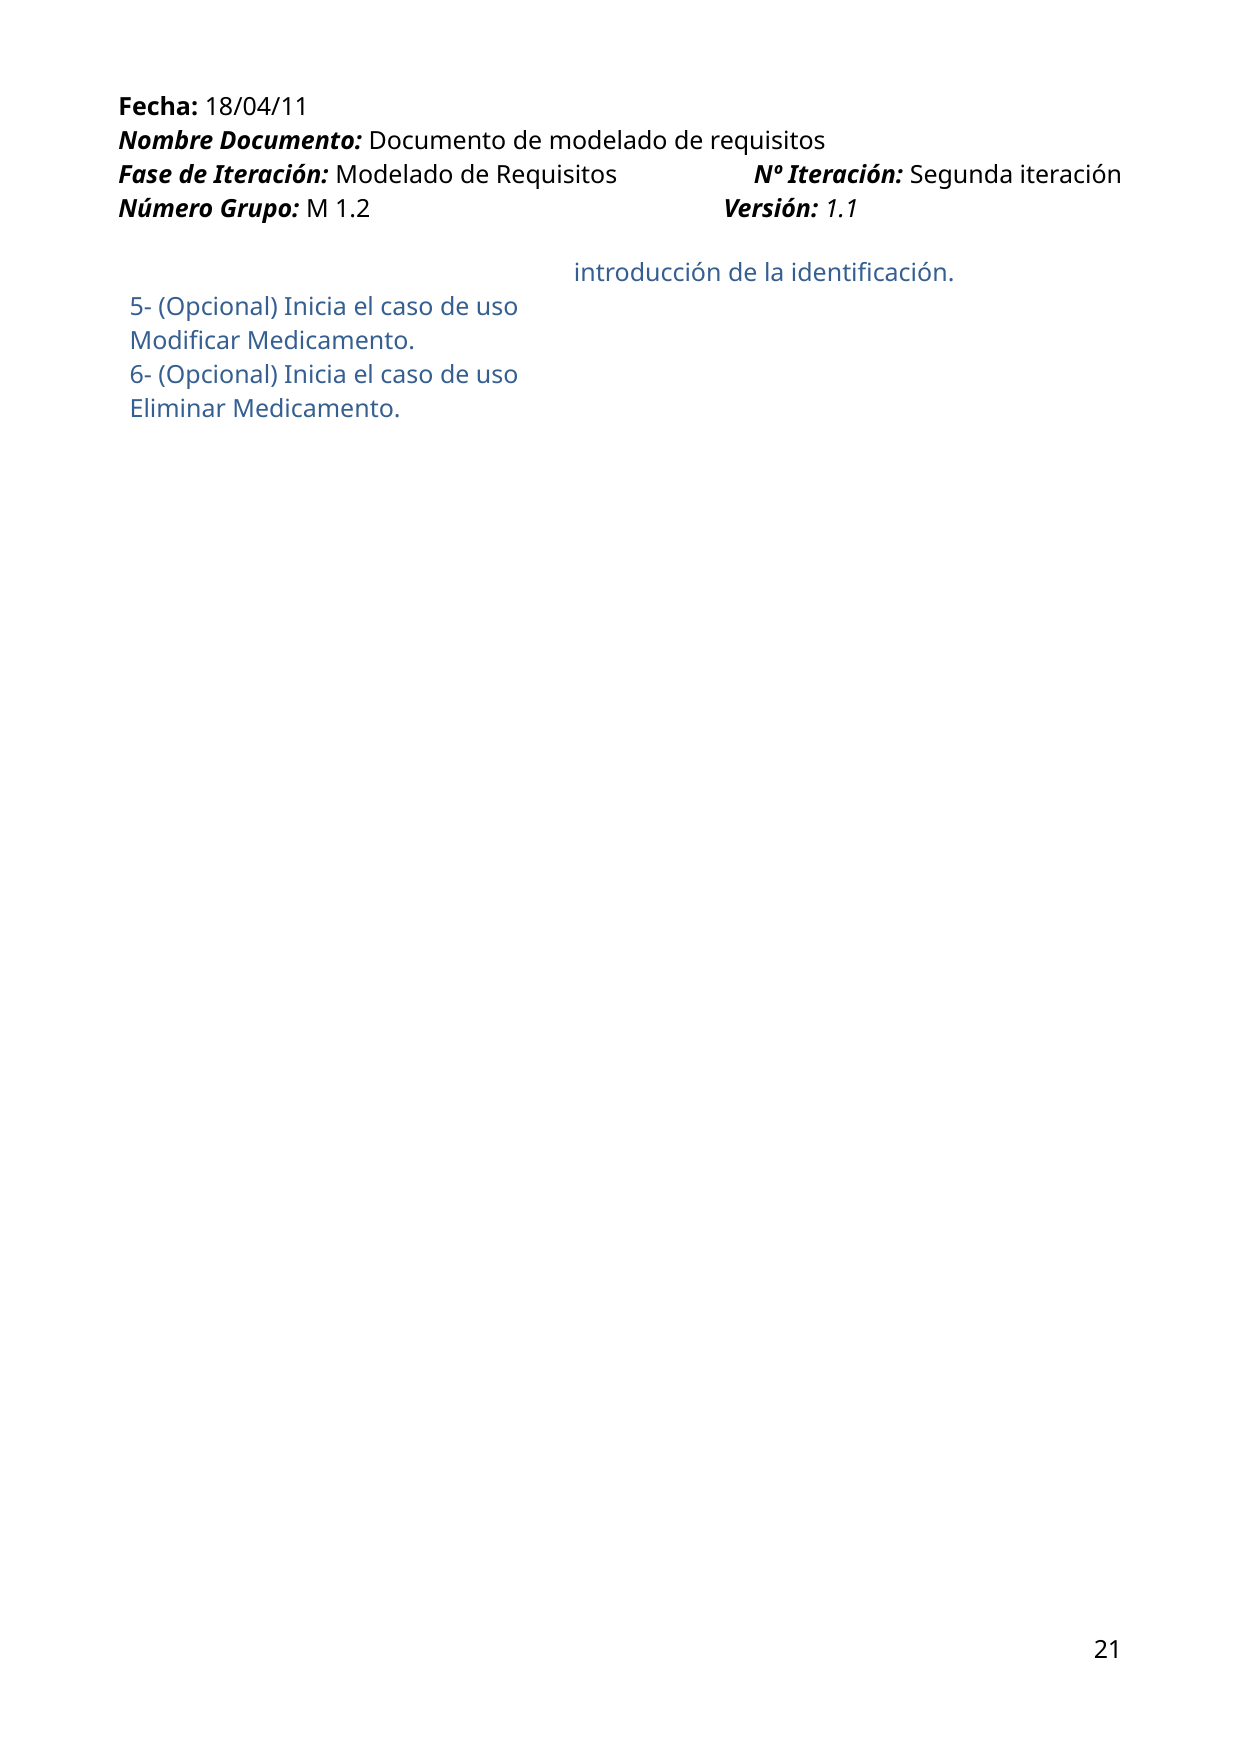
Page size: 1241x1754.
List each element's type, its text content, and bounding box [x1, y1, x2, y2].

table_cell 6- (Opcional) Inicia el caso de uso Eliminar Medicamento. [118, 356, 562, 424]
table_cell [118, 254, 562, 288]
table_cell [563, 356, 1005, 424]
table_cell introducción de la identificación. [563, 254, 1005, 288]
table_cell 5- (Opcional) Inicia el caso de uso Modificar Medicamento. [118, 288, 562, 356]
table_cell [563, 288, 1005, 356]
